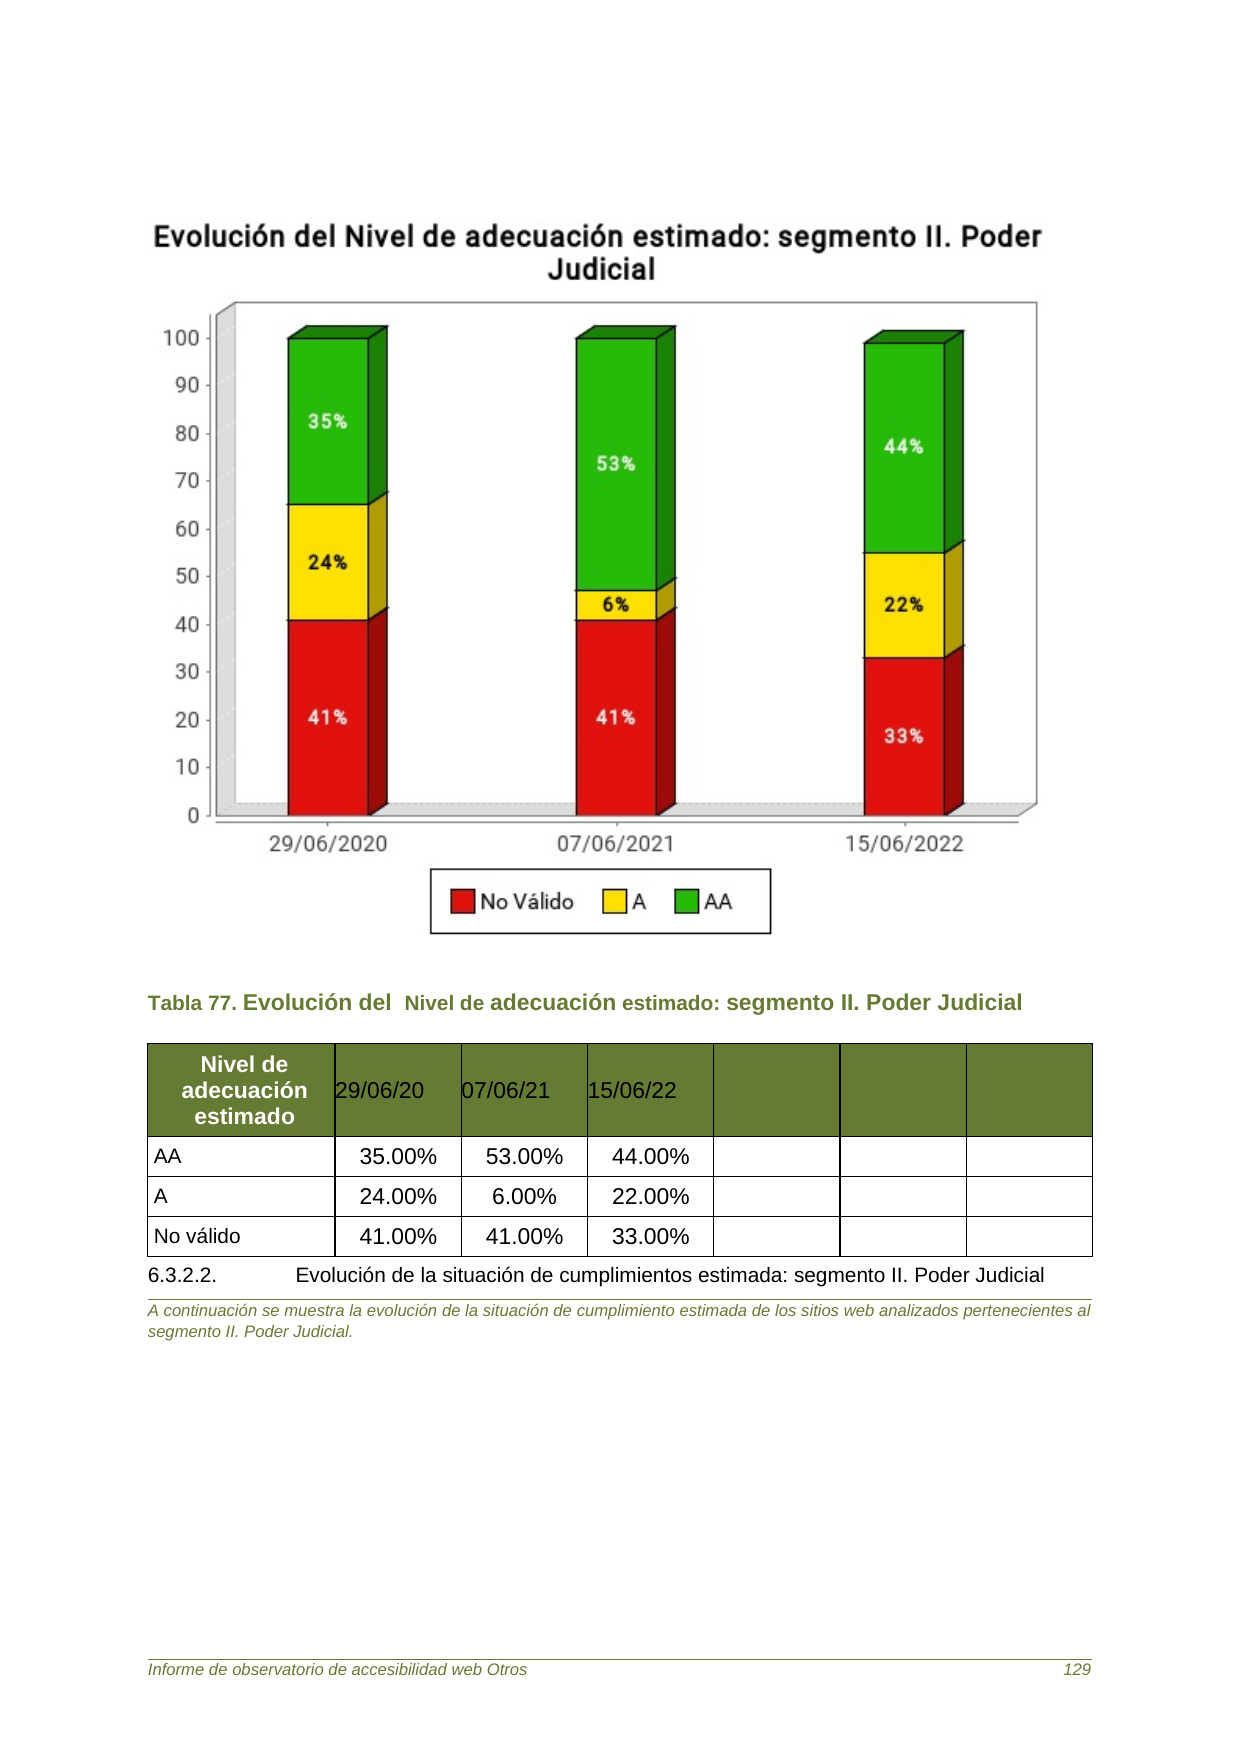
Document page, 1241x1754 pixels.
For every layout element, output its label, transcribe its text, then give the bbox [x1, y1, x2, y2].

table_cell 6.00% [462, 1177, 587, 1216]
table_cell 41.00% [336, 1217, 461, 1256]
table_cell 24.00% [336, 1177, 461, 1216]
table_cell [714, 1177, 839, 1216]
table_cell 41.00% [462, 1217, 587, 1256]
subtitle Evolución de la situación de cumplimientos estimada: segmento II. Poder Judicial [148, 1263, 1092, 1287]
table_cell 44.00% [588, 1137, 713, 1176]
table_cell 33.00% [588, 1217, 713, 1256]
table_cell A [148, 1177, 334, 1216]
table_cell [841, 1217, 966, 1256]
table_cell [967, 1137, 1092, 1176]
table_cell [841, 1177, 966, 1216]
table_header Nivel de adecuación estimado [148, 1044, 334, 1136]
table_cell [714, 1217, 839, 1256]
table_cell [714, 1137, 839, 1176]
table_header [714, 1044, 839, 1136]
table_cell 35.00% [336, 1137, 461, 1176]
table_header 07/06/21 [462, 1044, 587, 1136]
text Tabla 1. Evolución del Nivel de adecuación estimado: segmento II. Poder Judicial [148, 989, 1092, 1016]
text A continuación se muestra la evolución de la situación de cumplimiento estimada de los sitios web analizados pertenecientes al segmento II. Poder Judicial. [148, 1300, 1092, 1341]
table_cell [967, 1217, 1092, 1256]
table_cell 53.00% [462, 1137, 587, 1176]
table_cell AA [148, 1137, 334, 1176]
picture [147, 219, 1055, 936]
table_header [967, 1044, 1092, 1136]
table_header [841, 1044, 966, 1136]
table_header 15/06/22 [588, 1044, 713, 1136]
table_cell [967, 1177, 1092, 1216]
table_cell [841, 1137, 966, 1176]
table_cell No válido [148, 1217, 334, 1256]
table_header 29/06/20 [336, 1044, 461, 1136]
table_cell 22.00% [588, 1177, 713, 1216]
